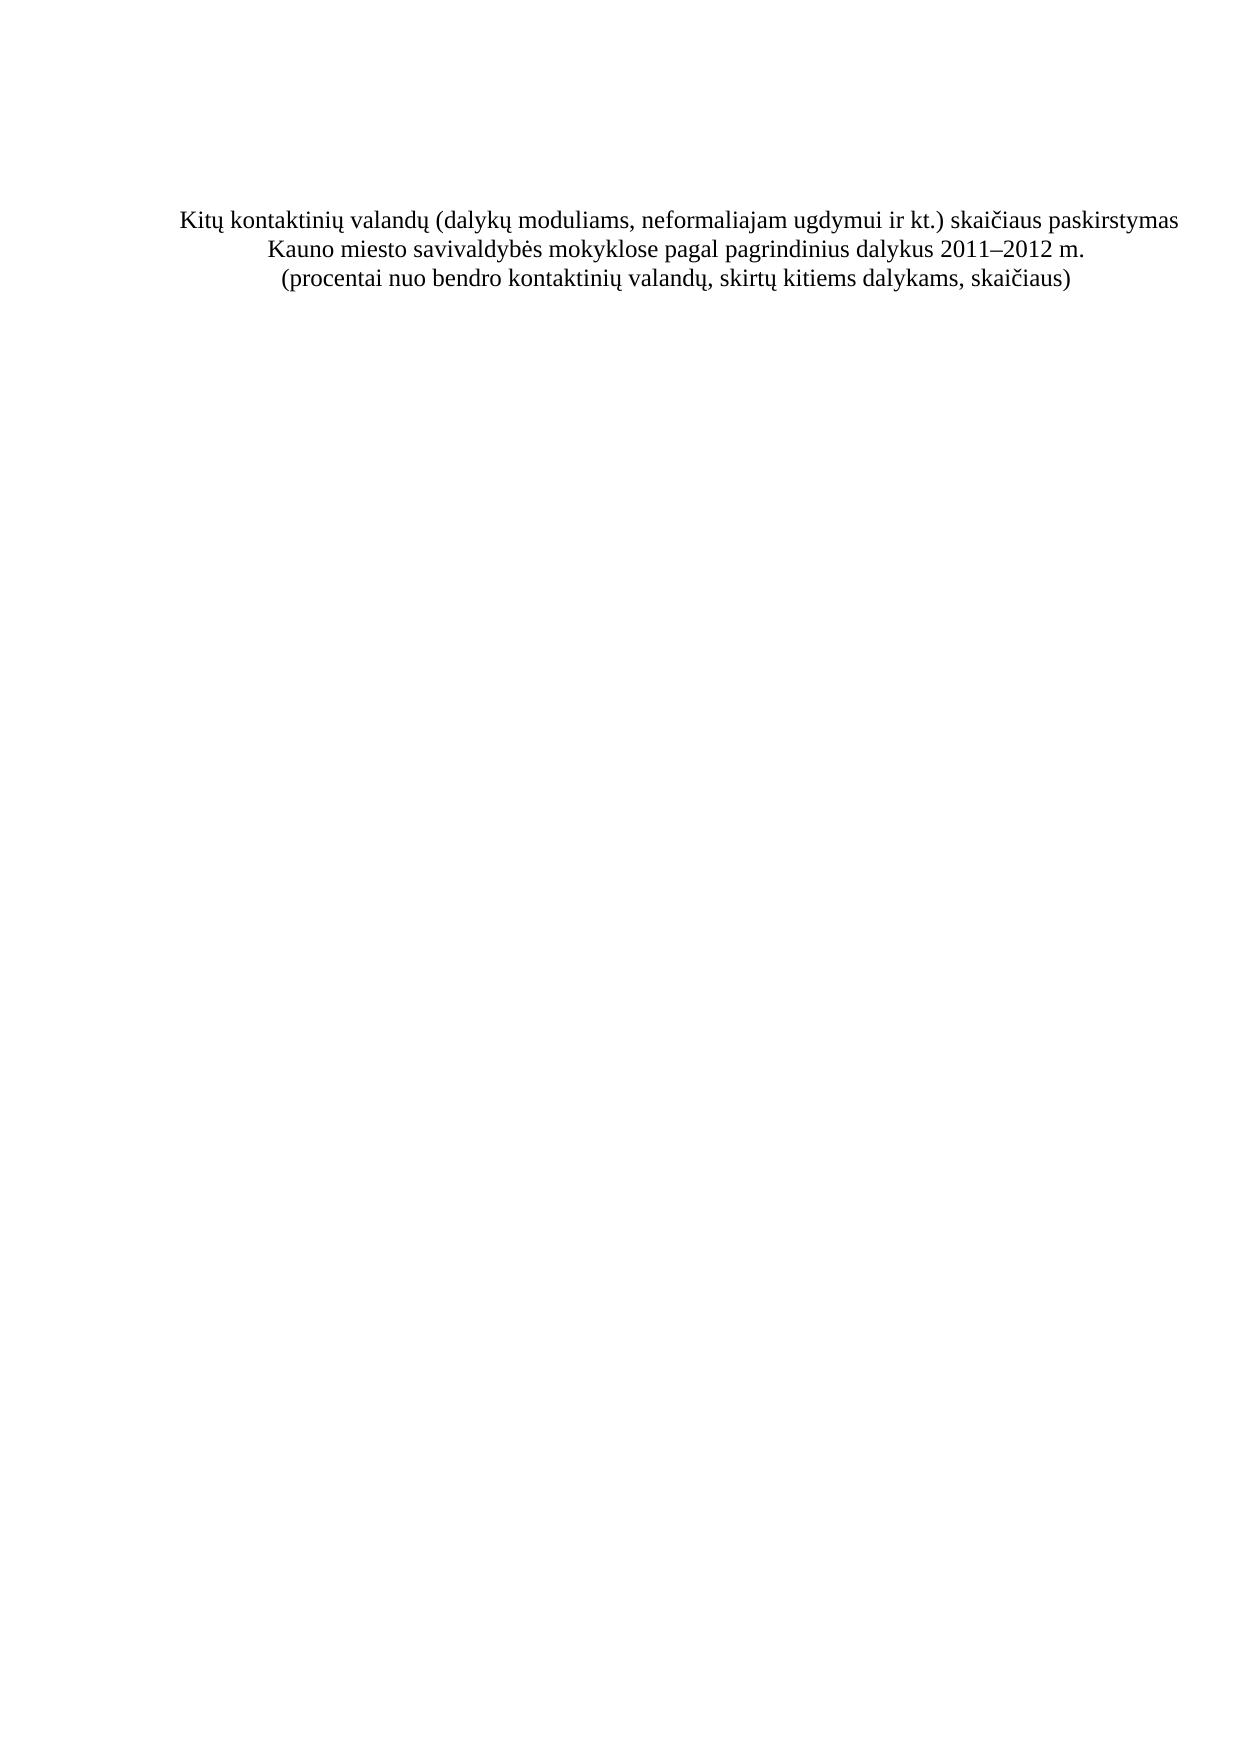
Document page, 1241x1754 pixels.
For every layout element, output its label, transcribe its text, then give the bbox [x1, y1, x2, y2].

text Kitų kontaktinių valandų (dalykų moduliams, neformaliajam ugdymui ir kt.) skaičiaus paskirstymas Kauno miesto savivaldybės mokyklose pagal pagrindinius dalykus 2011–2012 m. [177, 205, 1181, 263]
text (procentai nuo bendro kontaktinių valandų, skirtų kitiems dalykams, skaičiaus) [177, 263, 1181, 291]
